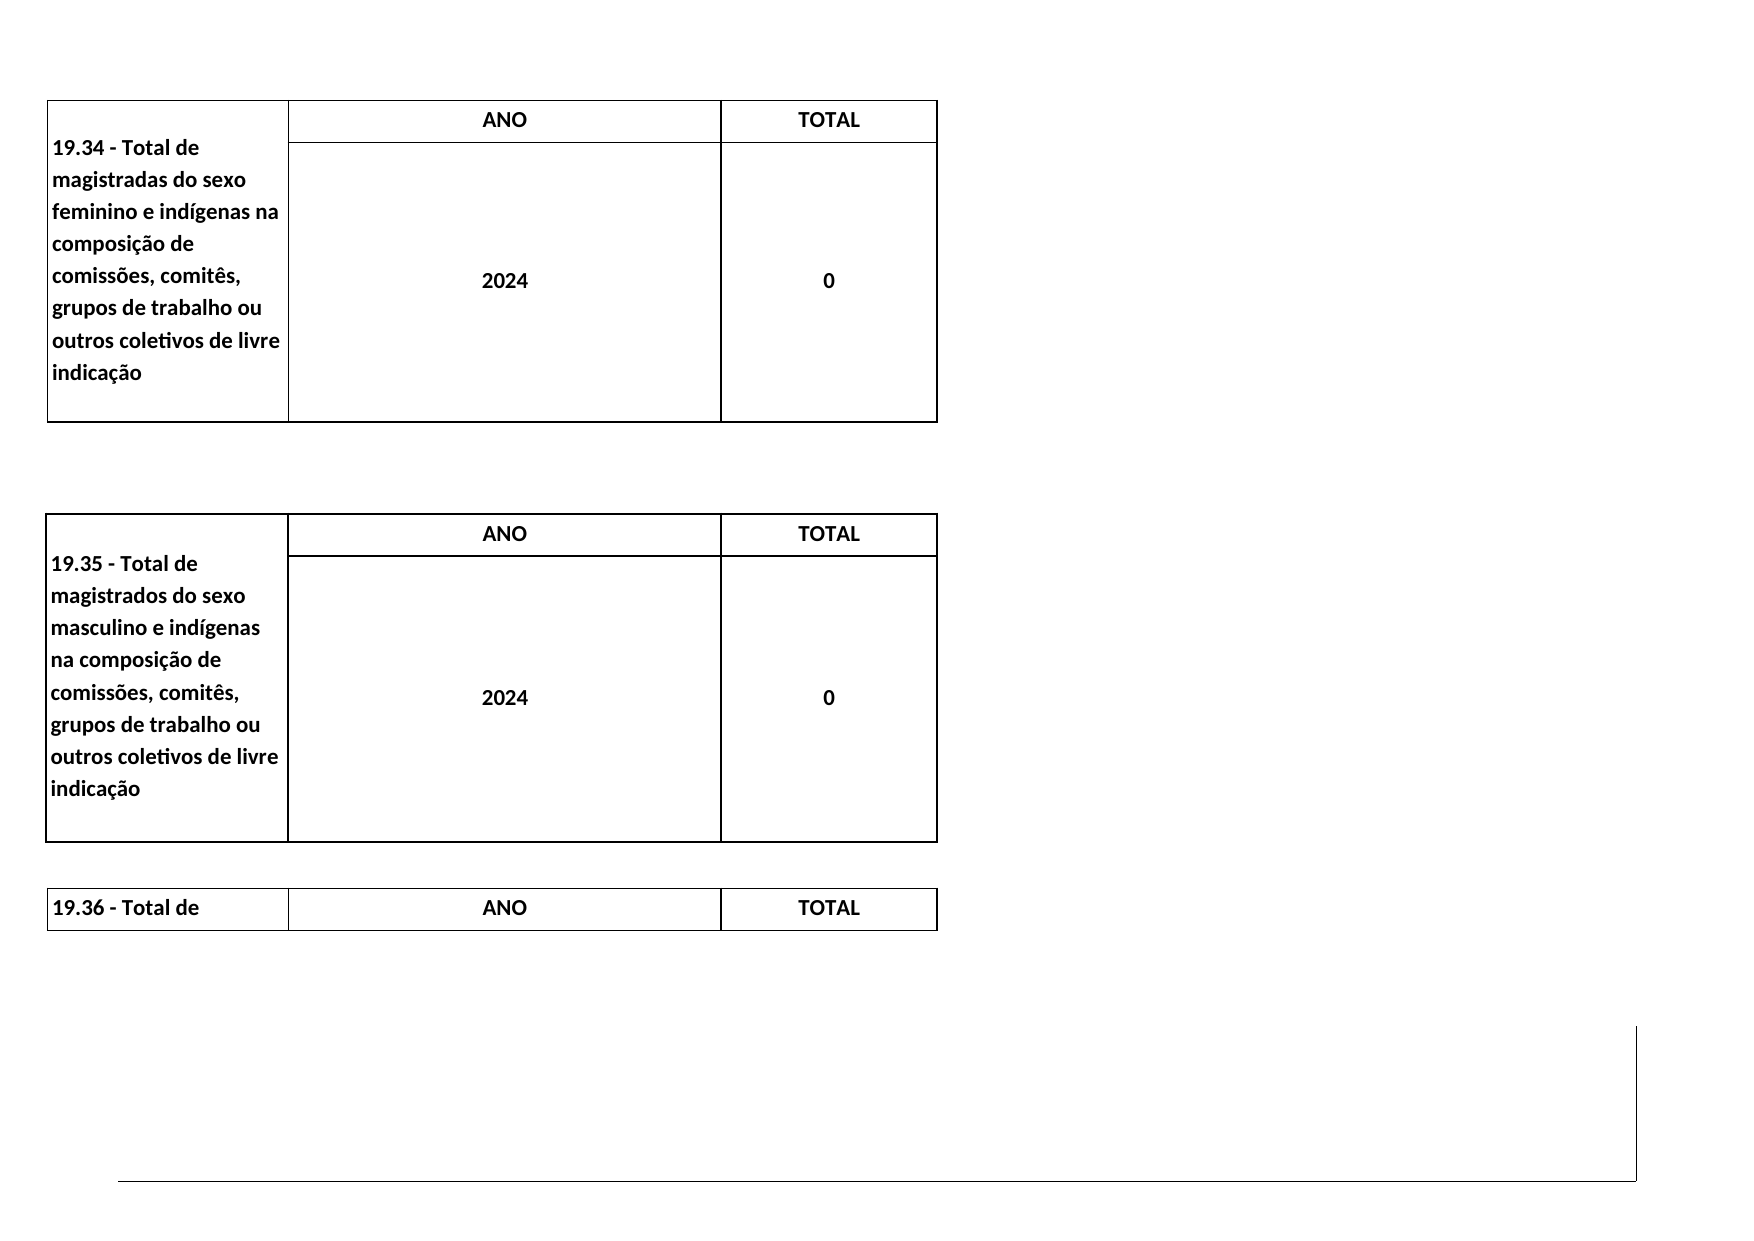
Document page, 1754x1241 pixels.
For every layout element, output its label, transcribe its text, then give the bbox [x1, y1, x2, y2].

table_header ANO [289, 101, 720, 141]
table_cell 0 [722, 143, 936, 421]
table_header 19.36 - Total de [48, 889, 288, 929]
table_header 19.34 - Total de magistradas do sexo feminino e indígenas na composição de comissões, comitês, grupos de trabalho ou outros coletivos de livre indicação [48, 101, 288, 421]
table_header 19.35 - Total de magistrados do sexo masculino e indígenas na composição de comissões, comitês, grupos de trabalho ou outros coletivos de livre indicação [47, 515, 287, 841]
table_cell 2024 [289, 143, 720, 421]
table_header TOTAL [722, 515, 936, 555]
table_header ANO [289, 515, 720, 555]
table_cell 2024 [289, 557, 720, 841]
table_header TOTAL [722, 101, 936, 141]
table_header TOTAL [722, 889, 936, 929]
table_header ANO [289, 889, 720, 929]
table_cell 0 [722, 557, 936, 841]
